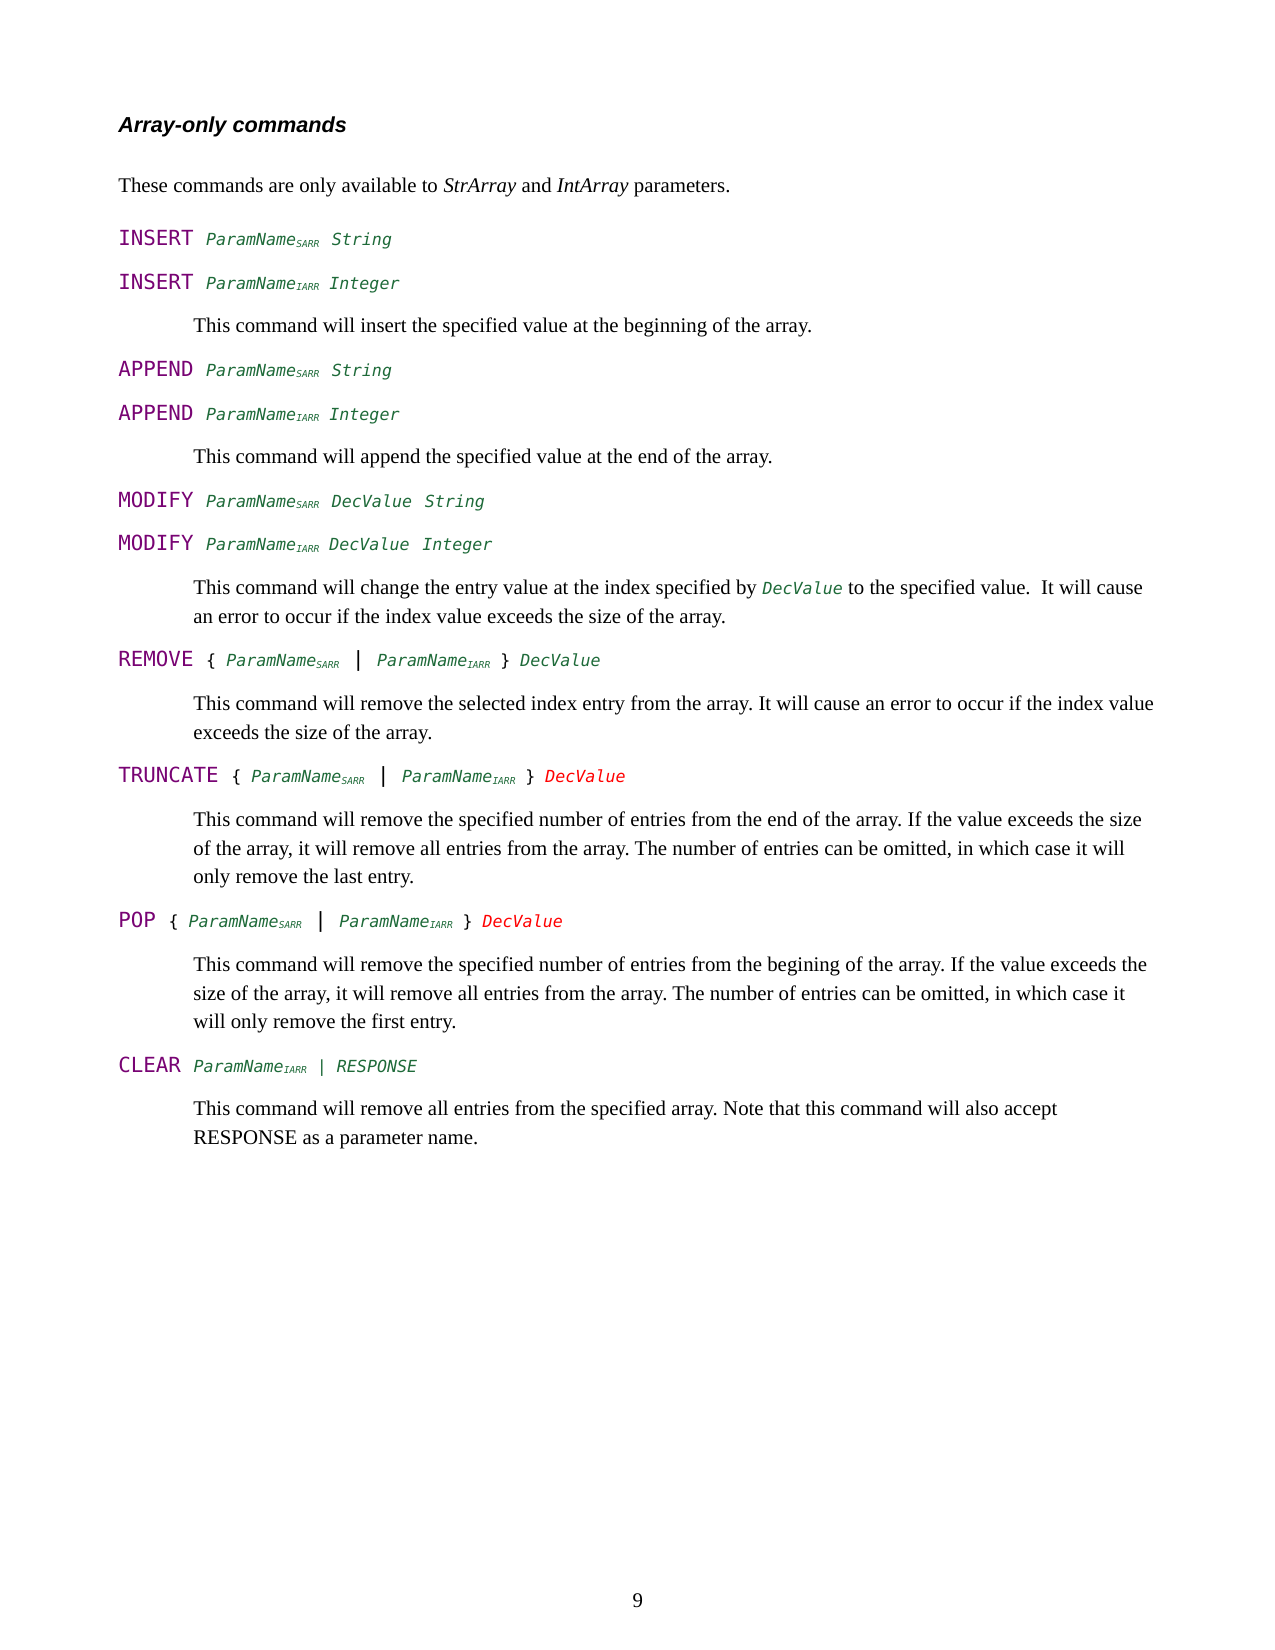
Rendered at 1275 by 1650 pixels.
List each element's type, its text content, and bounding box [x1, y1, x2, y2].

text REMOVE { ParamNameSARR | ParamNameIARR } DecValue [118, 647, 1157, 671]
text This command will change the entry value at the index specified by DecValue to the specified value. It will cause an error to occur if the index value exceeds the size of the array. [193, 575, 1157, 628]
text APPEND ParamNameSARR String [118, 357, 1157, 381]
text APPEND ParamNameIARR Integer [118, 401, 1157, 425]
text This command will insert the specified value at the beginning of the array. [193, 313, 1157, 337]
text POP { ParamNameSARR | ParamNameIARR } DecValue [118, 908, 1157, 932]
subtitle Array-only commands [118, 112, 1157, 137]
text This command will remove the specified number of entries from the begining of the array. If the value exceeds the size of the array, it will remove all entries from the array. The number of entries can be omitted, in which case it will only remove the first entry. [193, 952, 1157, 1033]
text These commands are only available to StrArray and IntArray parameters. [118, 173, 1157, 197]
text MODIFY ParamNameIARR DecValue Integer [118, 531, 1157, 556]
text This command will remove the specified number of entries from the end of the array. If the value exceeds the size of the array, it will remove all entries from the array. The number of entries can be omitted, in which case it will only remove the last entry. [193, 807, 1157, 888]
text CLEAR ParamNameIARR | RESPONSE [118, 1053, 1157, 1077]
text TRUNCATE { ParamNameSARR | ParamNameIARR } DecValue [118, 763, 1157, 787]
text INSERT ParamNameIARR Integer [118, 270, 1157, 294]
text This command will append the specified value at the end of the array. [193, 444, 1157, 468]
text This command will remove all entries from the specified array. Note that this command will also accept RESPONSE as a parameter name. [193, 1096, 1157, 1149]
text INSERT ParamNameSARR String [118, 226, 1157, 250]
text MODIFY ParamNameSARR DecValue String [118, 488, 1157, 512]
text This command will remove the selected index entry from the array. It will cause an error to occur if the index value exceeds the size of the array. [193, 691, 1157, 744]
